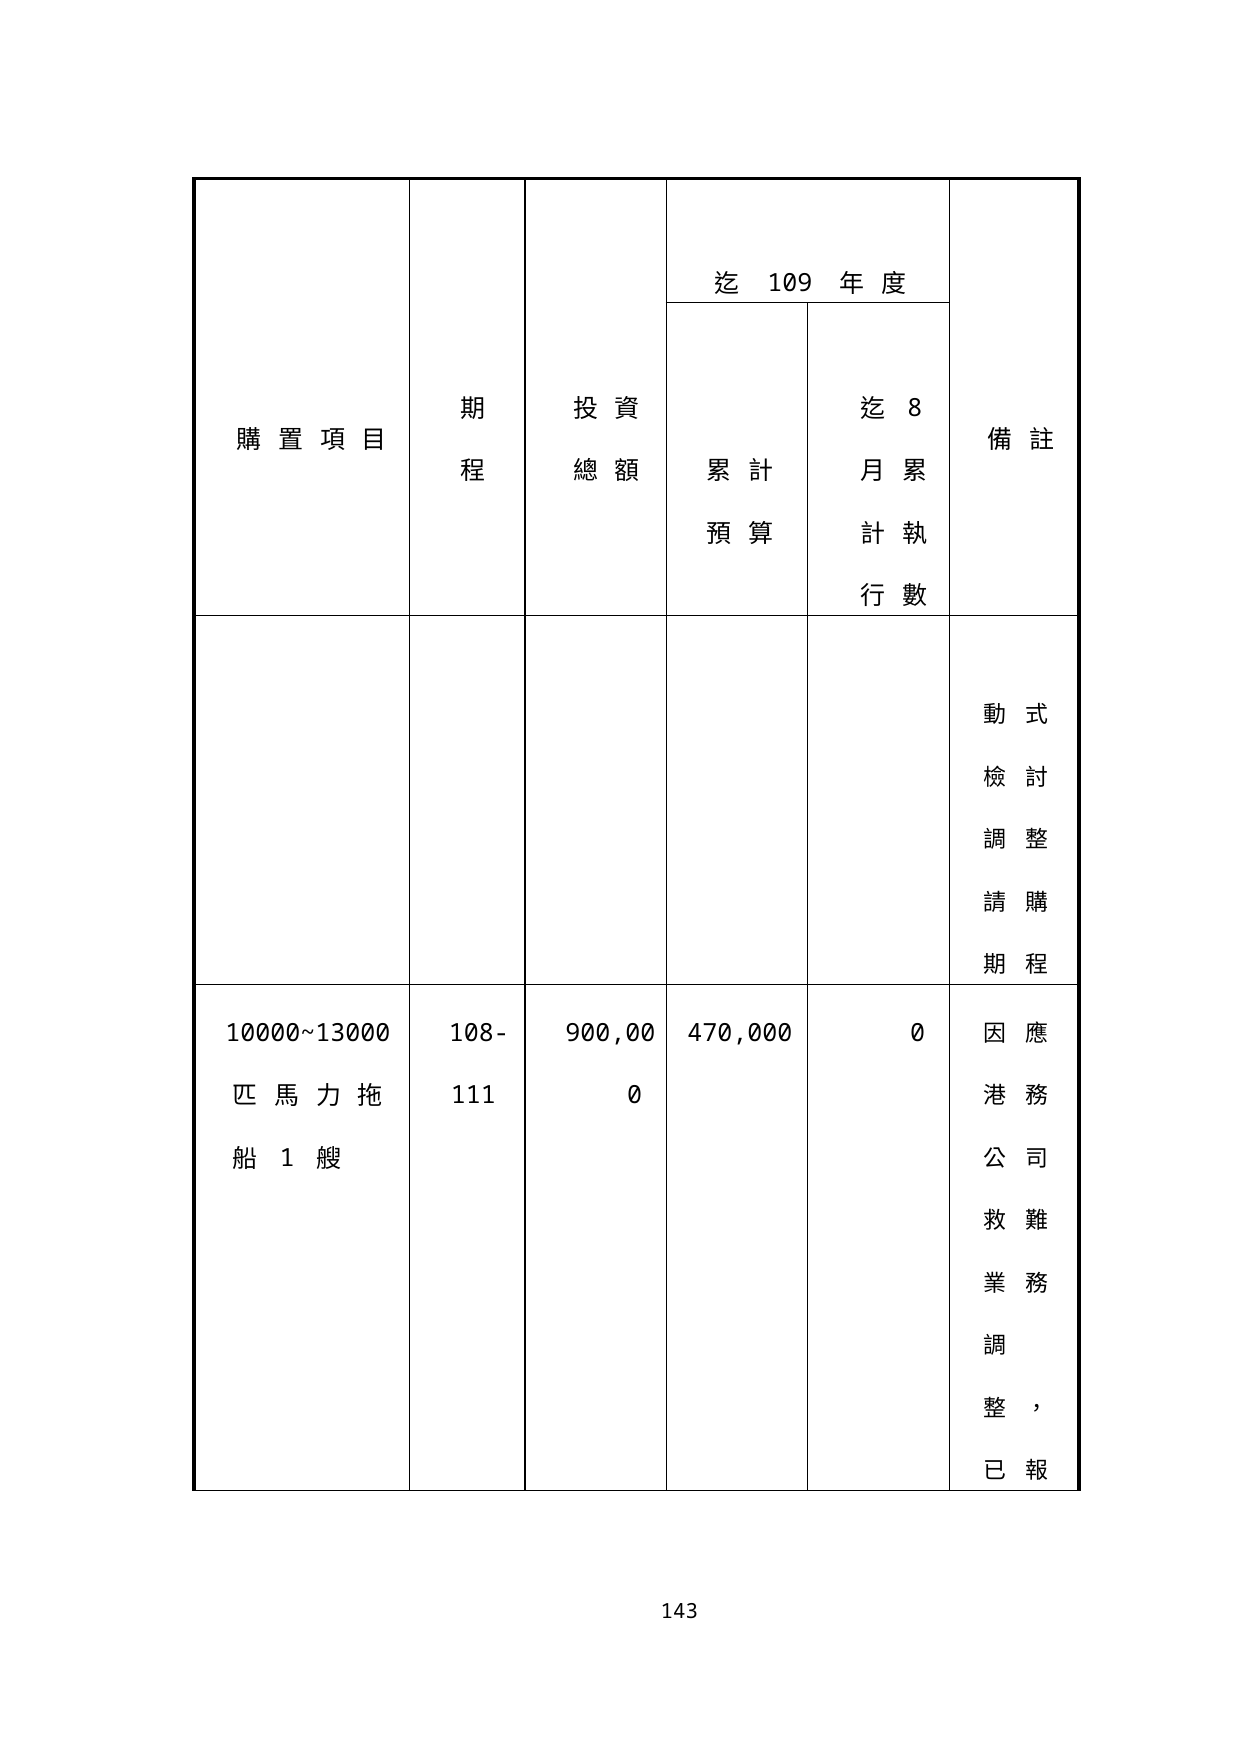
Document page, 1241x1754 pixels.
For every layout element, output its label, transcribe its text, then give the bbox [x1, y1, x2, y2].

table_header 期程 [410, 180, 524, 615]
table_cell [808, 616, 949, 983]
table_cell 900,000 [526, 985, 666, 1490]
table_cell 470,000 [667, 985, 807, 1490]
table_header 購置項目 [196, 180, 409, 615]
table_cell 0 [808, 985, 949, 1490]
table_cell [667, 616, 807, 983]
table_cell 因應港務公司救難業務調整，已報 [950, 985, 1077, 1490]
table_cell [196, 616, 409, 983]
table_cell [410, 616, 524, 983]
table_cell [526, 616, 666, 983]
table_cell 迄8月累計執行數 [808, 303, 949, 615]
table_cell 108-111 [410, 985, 524, 1490]
table_header 投資總額 [526, 180, 666, 615]
table_cell 動式檢討調整請購期程 [950, 616, 1077, 983]
table_cell 累計預算 [667, 303, 807, 615]
table_header 迄109年度 [667, 180, 949, 302]
table_header 備註 [950, 180, 1077, 615]
table_cell 10000~13000匹馬力拖船1艘 [196, 985, 409, 1490]
